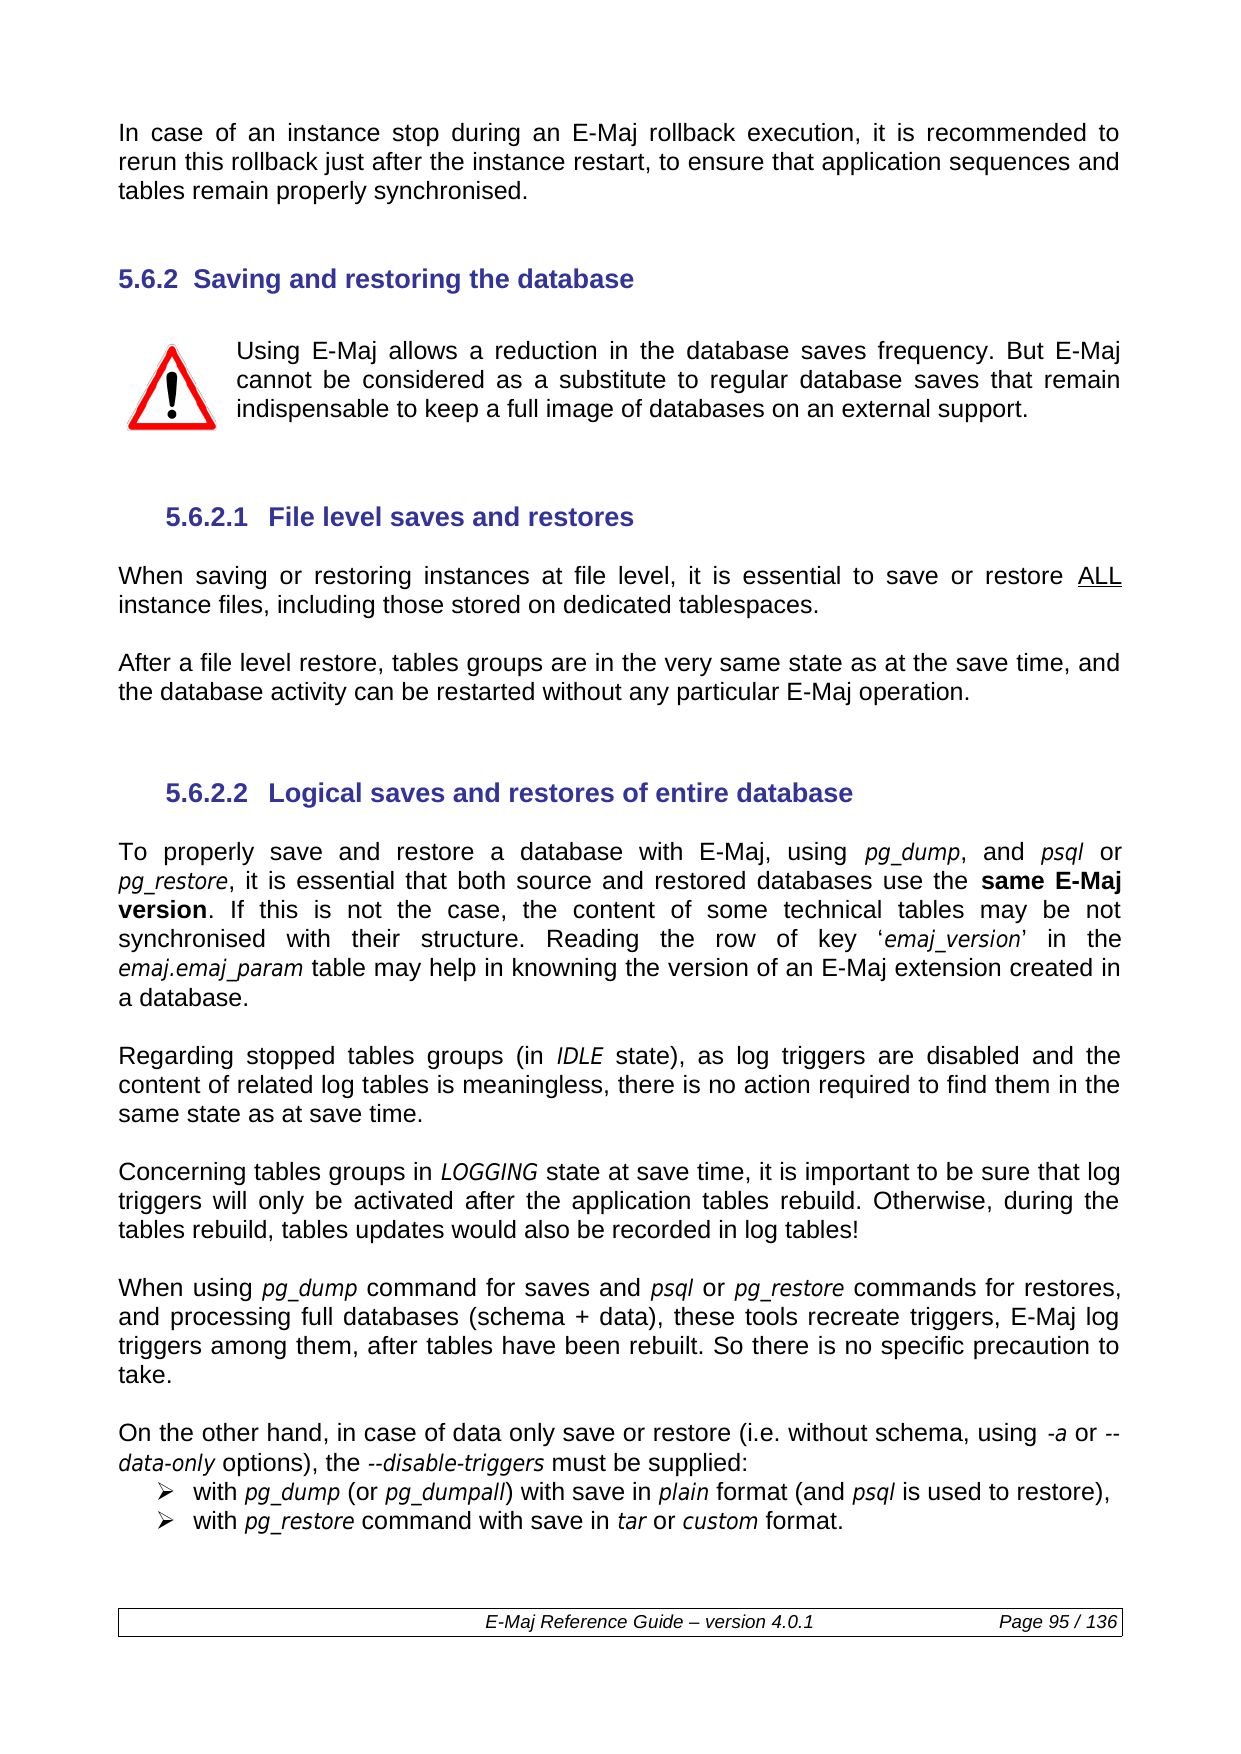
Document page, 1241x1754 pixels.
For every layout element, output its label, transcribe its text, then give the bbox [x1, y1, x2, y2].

text Regarding stopped tables groups (in IDLE state), as log triggers are disabled and the content of related log tables is meaningless, there is no action required to find them in the same state as at save time. [118, 1041, 1122, 1128]
text In case of an instance stop during an E-Maj rollback execution, it is recommended to rerun this rollback just after the instance restart, to ensure that application sequences and tables remain properly synchronised. [118, 118, 1122, 205]
text On the other hand, in case of data only save or restore (i.e. without schema, using -a or --data-only options), the --disable-triggers must be supplied: [118, 1418, 1122, 1476]
subtitle Saving and restoring the database [118, 263, 1122, 294]
text To properly save and restore a database with E-Maj, using pg_dump, and psql or pg_restore, it is essential that both source and restored databases use the same E-Maj version. If this is not the case, the content of some technical tables may be not synchronised with their structure. Reading the row of key ‘emaj_version’ in the emaj.emaj_param table may help in knowning the version of an E-Maj extension created in a database. [118, 837, 1122, 1011]
text Using E-Maj allows a reduction in the database saves frequency. But E-Maj cannot be considered as a substitute to regular database saves that remain indispensable to keep a full image of databases on an external support. [236, 336, 1122, 423]
text When using pg_dump command for saves and psql or pg_restore commands for restores, and processing full databases (schema + data), these tools recreate triggers, E-Maj log triggers among them, after tables have been rebuilt. So there is no specific precaution to take. [118, 1273, 1122, 1389]
subtitle File level saves and restores [165, 501, 1122, 532]
text Concerning tables groups in LOGGING state at save time, it is important to be sure that log triggers will only be activated after the application tables rebuild. Otherwise, during the tables rebuild, tables updates would also be recorded in log tables! [118, 1157, 1122, 1244]
picture [126, 344, 217, 431]
list with pg_dump (or pg_dumpall) with save in plain format (and psql is used to restore), [156, 1476, 1122, 1506]
text When saving or restoring instances at file level, it is essential to save or restore ALL instance files, including those stored on dedicated tablespaces. [118, 561, 1122, 619]
subtitle Logical saves and restores of entire database [165, 777, 1122, 808]
text After a file level restore, tables groups are in the very same state as at the save time, and the database activity can be restarted without any particular E-Maj operation. [118, 648, 1122, 706]
list with pg_restore command with save in tar or custom format. [156, 1506, 1122, 1534]
